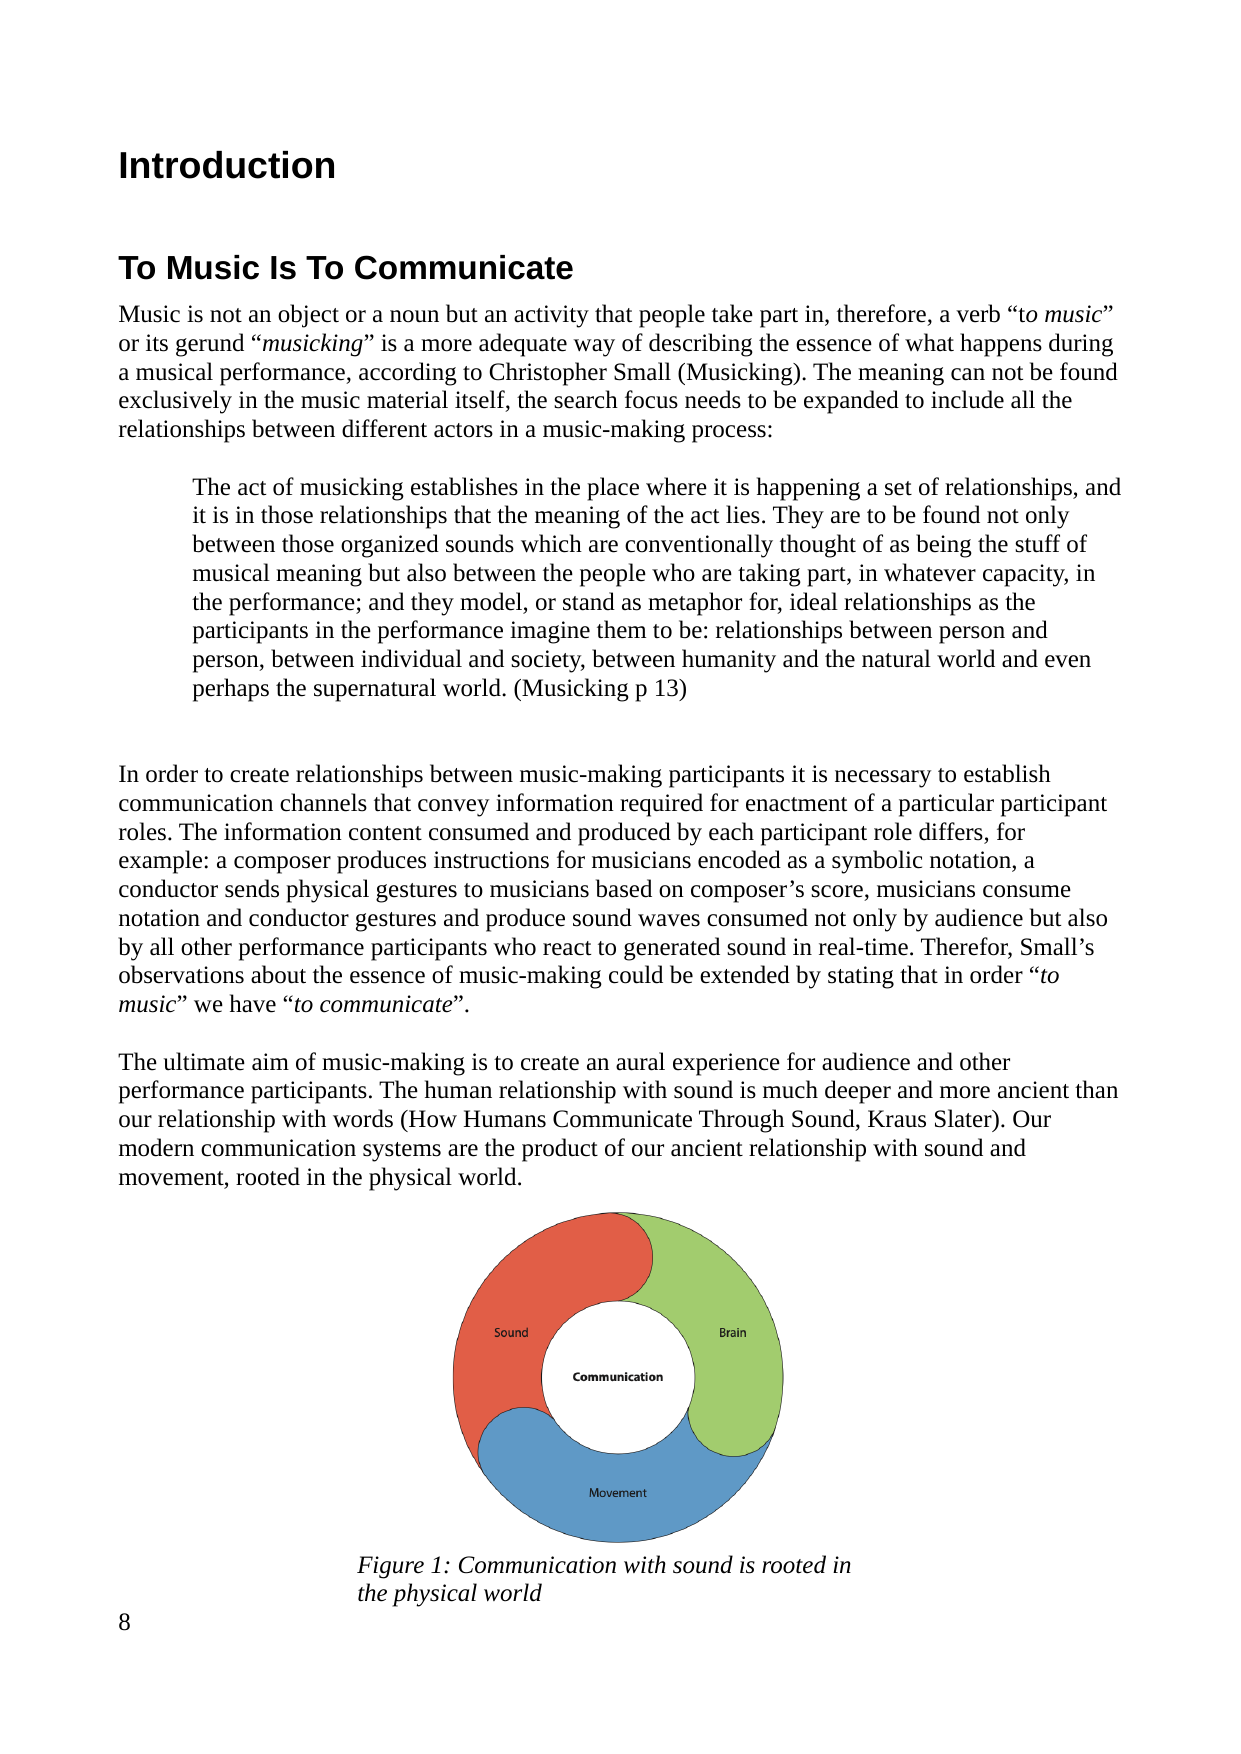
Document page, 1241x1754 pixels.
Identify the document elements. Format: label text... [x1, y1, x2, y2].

subtitle To Music Is To Communicate [118, 248, 1122, 287]
subtitle Introduction [118, 143, 1122, 186]
text The act of musicking establishes in the place where it is happening a set of relationships, and it is in those relationships that the meaning of the act lies. They are to be found not only between those organized sounds which are conventionally thought of as being the stuff of musical meaning but also between the people who are taking part, in whatever capacity, in the performance; and they model, or stand as metaphor for, ideal relationships as the participants in the performance imagine them to be: relationships between person and person, between individual and society, between humanity and the natural world and even perhaps the supernatural world. (Musicking p 13) [192, 472, 1122, 702]
text In order to create relationships between music-making participants it is necessary to establish communication channels that convey information required for enactment of a particular participant roles. The information content consumed and produced by each participant role differs, for example: a composer produces instructions for musicians encoded as a symbolic notation, a conductor sends physical gestures to musicians based on composer’s score, musicians consume notation and conductor gestures and produce sound waves consumed not only by audience but also by all other performance participants who react to generated sound in real-time. Therefor, Small’s observations about the essence of music-making could be extended by stating that in order “to music” we have “to communicate”. [118, 759, 1122, 1018]
text The ultimate aim of music-making is to create an aural experience for audience and other performance participants. The human relationship with sound is much deeper and more ancient than our relationship with words (How Humans Communicate Through Sound, Kraus Slater). Our modern communication systems are the product of our ancient relationship with sound and movement, rooted in the physical world. [118, 1047, 1122, 1191]
text Music is not an object or a noun but an activity that people take part in, therefore, a verb “to music” or its gerund “musicking” is a more adequate way of describing the essence of what happens during a musical performance, according to Christopher Small (Musicking). The meaning can not be found exclusively in the music material itself, the search focus needs to be expanded to include all the relationships between different actors in a music-making process: [118, 299, 1122, 443]
picture [412, 1203, 828, 1550]
text Figure 1: Communication with sound is rooted in the physical world [357, 1550, 883, 1607]
